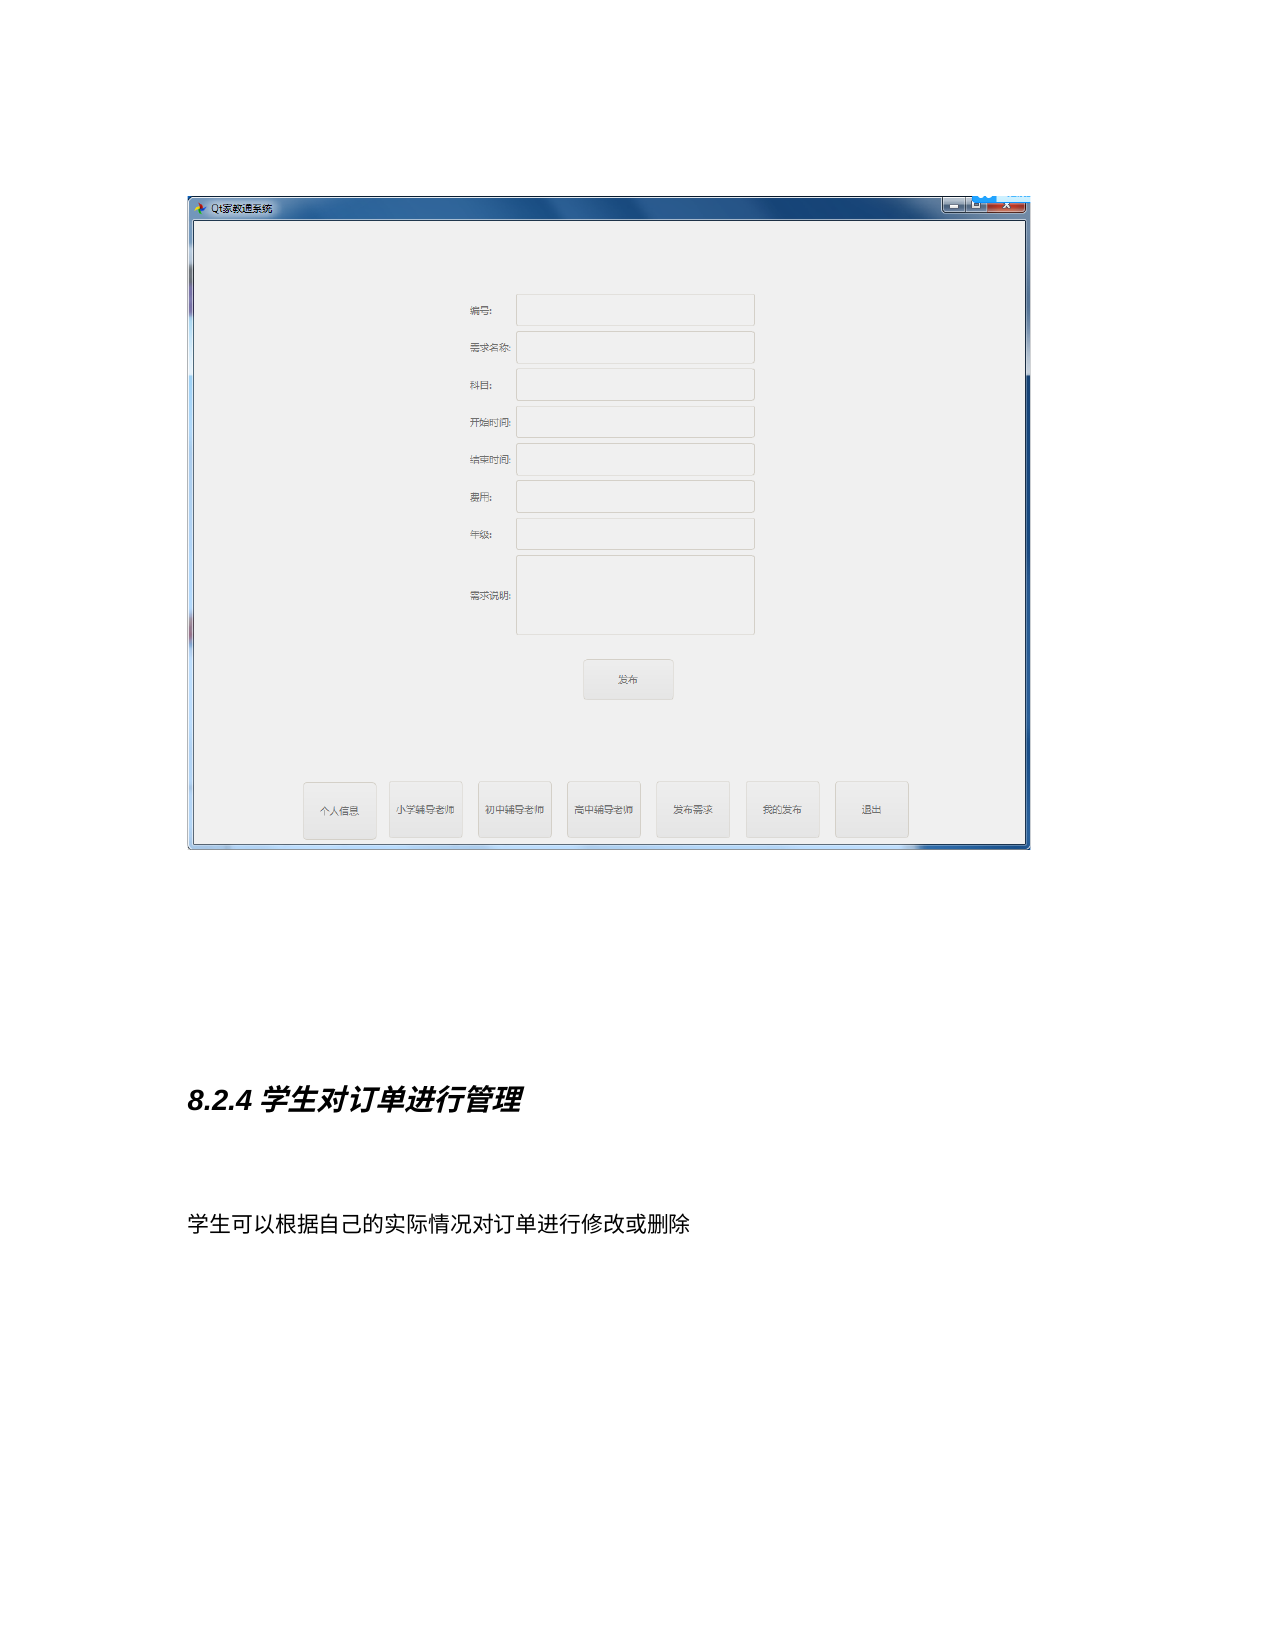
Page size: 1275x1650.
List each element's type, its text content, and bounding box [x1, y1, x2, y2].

text 学生可以根据自己的实际情况对订单进行修改或删除 [187, 1181, 1087, 1244]
subtitle 8.2.4学生对订单进行管理 [187, 1056, 1087, 1119]
